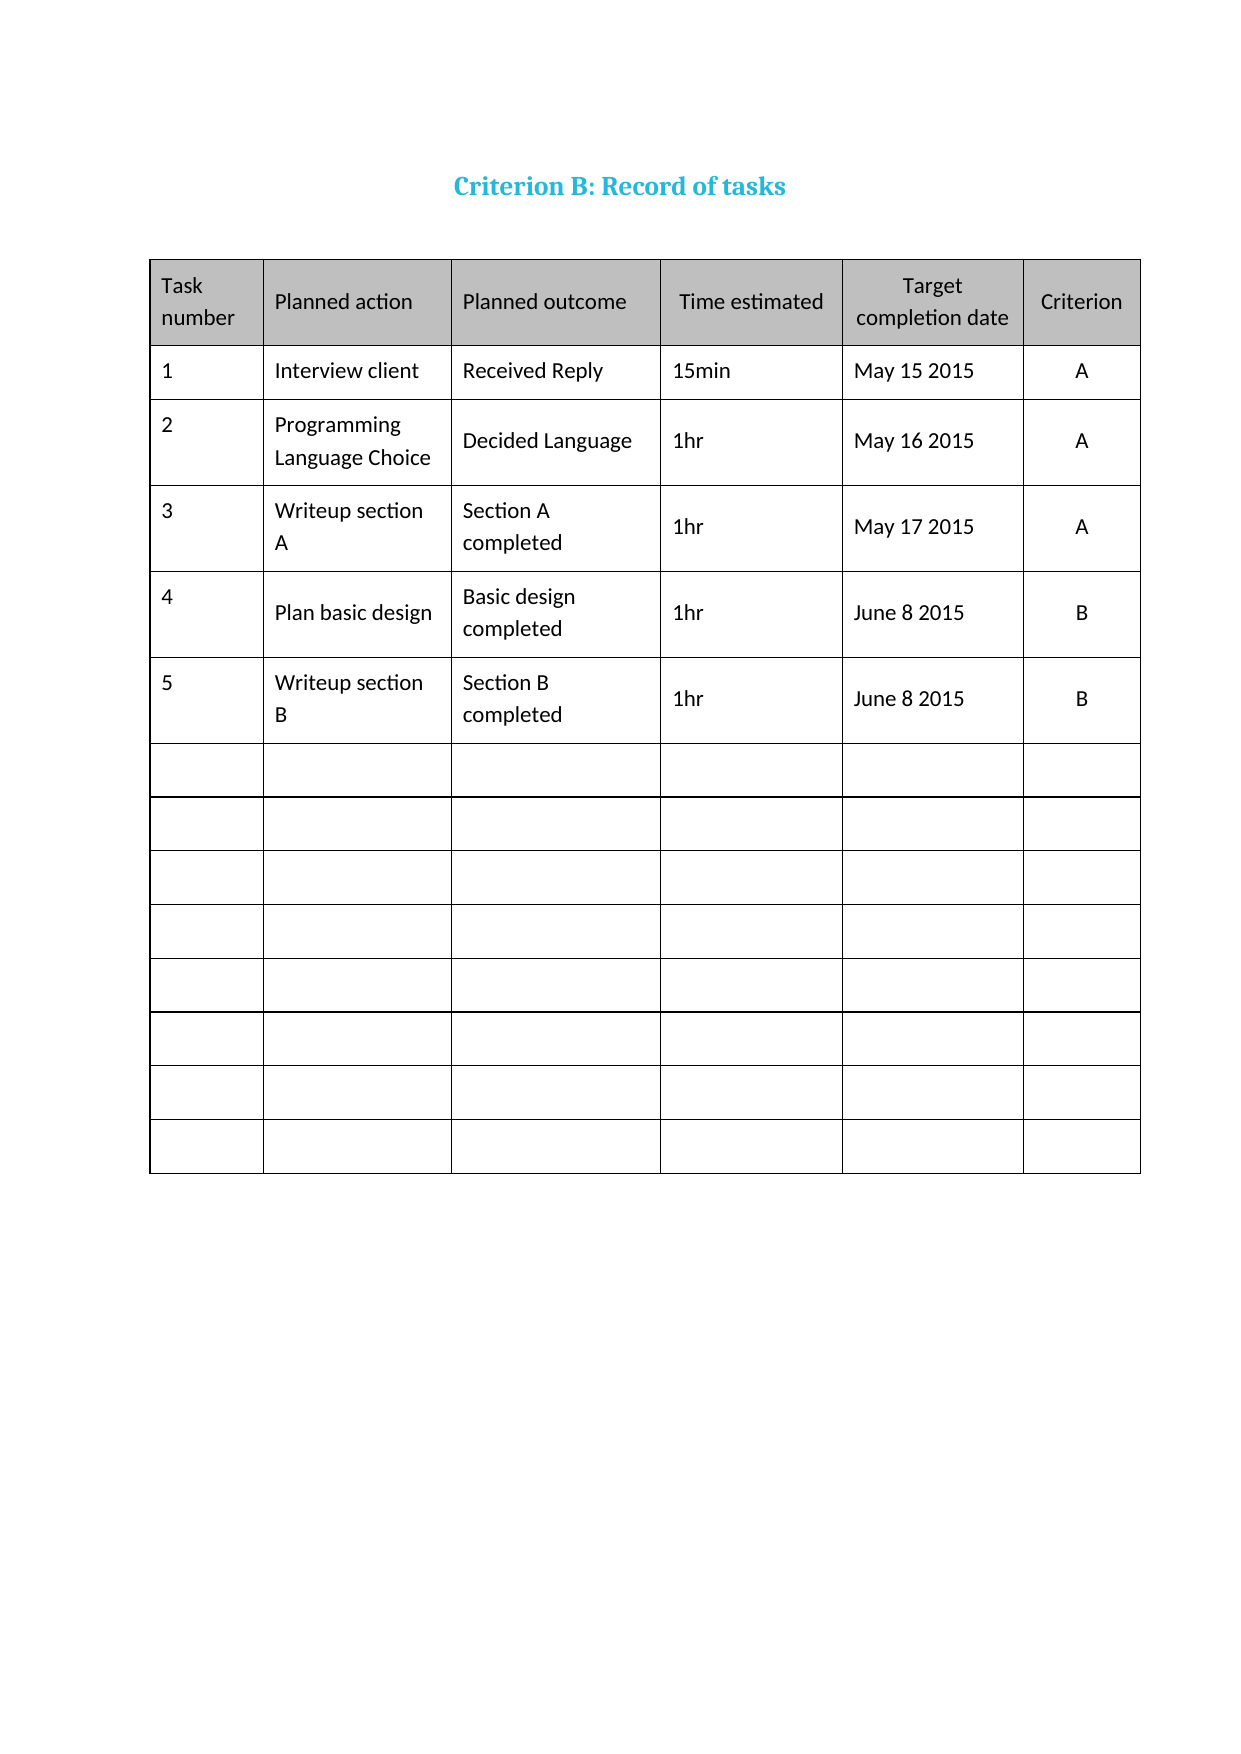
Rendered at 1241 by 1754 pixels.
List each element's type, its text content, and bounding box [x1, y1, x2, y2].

table_cell [843, 798, 1023, 850]
table_cell Criterion [1024, 260, 1140, 345]
table_cell [452, 744, 660, 796]
table_cell A [1024, 400, 1140, 485]
table_cell Time estimated [661, 260, 842, 345]
table_cell [611, 1174, 754, 1226]
table_cell [264, 1013, 451, 1065]
table_cell [1024, 851, 1140, 904]
table_cell [754, 1174, 847, 1226]
table_cell May 16 2015 [843, 400, 1023, 485]
table_cell [1024, 1066, 1140, 1119]
table_cell A [1024, 486, 1140, 571]
table_cell [958, 1174, 1023, 1226]
table_cell [661, 744, 842, 796]
table_header [1023, 207, 1140, 259]
table_cell [264, 851, 451, 904]
table_cell [452, 905, 660, 958]
table_header [415, 207, 451, 259]
table_cell 1hr [661, 572, 842, 657]
table_header [451, 207, 475, 259]
table_cell [151, 1066, 263, 1119]
table_cell [1024, 1013, 1140, 1065]
table_cell [452, 1120, 660, 1173]
table_cell [843, 959, 1023, 1011]
table_header [517, 207, 611, 259]
table_cell [661, 1066, 842, 1119]
table_cell [264, 905, 451, 958]
table_cell [151, 851, 263, 904]
table_cell [843, 1120, 1023, 1173]
table_cell [843, 905, 1023, 958]
table_cell [264, 1066, 451, 1119]
table_cell 15min [661, 346, 842, 399]
table_cell 2 [151, 400, 263, 485]
table_cell Section B completed [452, 658, 660, 743]
table_cell [843, 851, 1023, 904]
table_cell Interview client [264, 346, 451, 399]
table_cell 3 [151, 486, 263, 571]
table_cell May 17 2015 [843, 486, 1023, 571]
table_cell [452, 1066, 660, 1119]
table_cell Programming Language Choice [264, 400, 451, 485]
table_header [842, 207, 847, 259]
table_header [958, 207, 1023, 259]
table_cell Planned outcome [452, 260, 660, 345]
table_cell Writeup section B [264, 658, 451, 743]
table_cell [661, 959, 842, 1011]
table_header [263, 207, 415, 259]
table_cell [1023, 1174, 1140, 1226]
table_cell Writeup section A [264, 486, 451, 571]
table_cell [264, 798, 451, 850]
table_cell Task number [151, 260, 263, 345]
table_cell [847, 1174, 958, 1226]
table_cell [475, 1174, 517, 1226]
table_cell Basic design completed [452, 572, 660, 657]
table_cell June 8 2015 [843, 658, 1023, 743]
table_cell 1 [151, 346, 263, 399]
table_cell 1hr [661, 658, 842, 743]
table_cell Target completion date [843, 260, 1023, 345]
table_cell [661, 851, 842, 904]
table_cell [452, 1013, 660, 1065]
table_cell [517, 1174, 611, 1226]
table_cell [661, 1013, 842, 1065]
table_cell [264, 1120, 451, 1173]
table_cell A [1024, 346, 1140, 399]
table_header [661, 207, 754, 259]
table_header [150, 207, 263, 259]
table_cell B [1024, 658, 1140, 743]
table_cell Planned action [264, 260, 451, 345]
table_cell [843, 1066, 1023, 1119]
table_cell [843, 1013, 1023, 1065]
table_cell Received Reply [452, 346, 660, 399]
table_cell May 15 2015 [843, 346, 1023, 399]
table_cell 4 [151, 572, 263, 657]
table_cell [452, 851, 660, 904]
table_cell [150, 1174, 263, 1226]
table_cell [151, 959, 263, 1011]
table_header [847, 207, 958, 259]
table_cell [151, 798, 263, 850]
table_cell [661, 798, 842, 850]
table_cell Decided Language [452, 400, 660, 485]
table_header [754, 207, 842, 259]
table_cell [151, 905, 263, 958]
table_cell [1024, 905, 1140, 958]
table_cell [452, 959, 660, 1011]
table_cell [151, 1120, 263, 1173]
table_cell June 8 2015 [843, 572, 1023, 657]
table_cell [452, 798, 660, 850]
table_cell [843, 744, 1023, 796]
table_cell 1hr [661, 400, 842, 485]
table_cell B [1024, 572, 1140, 657]
table_cell [1024, 744, 1140, 796]
table_cell 5 [151, 658, 263, 743]
table_cell [264, 959, 451, 1011]
table_cell [1024, 959, 1140, 1011]
table_header [475, 207, 517, 259]
table_header [611, 207, 661, 259]
table_cell [661, 905, 842, 958]
table_cell [151, 744, 263, 796]
table_cell [661, 1120, 842, 1173]
subtitle Criterion B: Record of tasks [150, 171, 1090, 202]
table_cell Section A completed [452, 486, 660, 571]
table_cell [1024, 798, 1140, 850]
table_cell [151, 1013, 263, 1065]
table_cell [263, 1174, 475, 1226]
table_cell Plan basic design [264, 572, 451, 657]
table_cell [1024, 1120, 1140, 1173]
table_cell 1hr [661, 486, 842, 571]
table_cell [264, 744, 451, 796]
